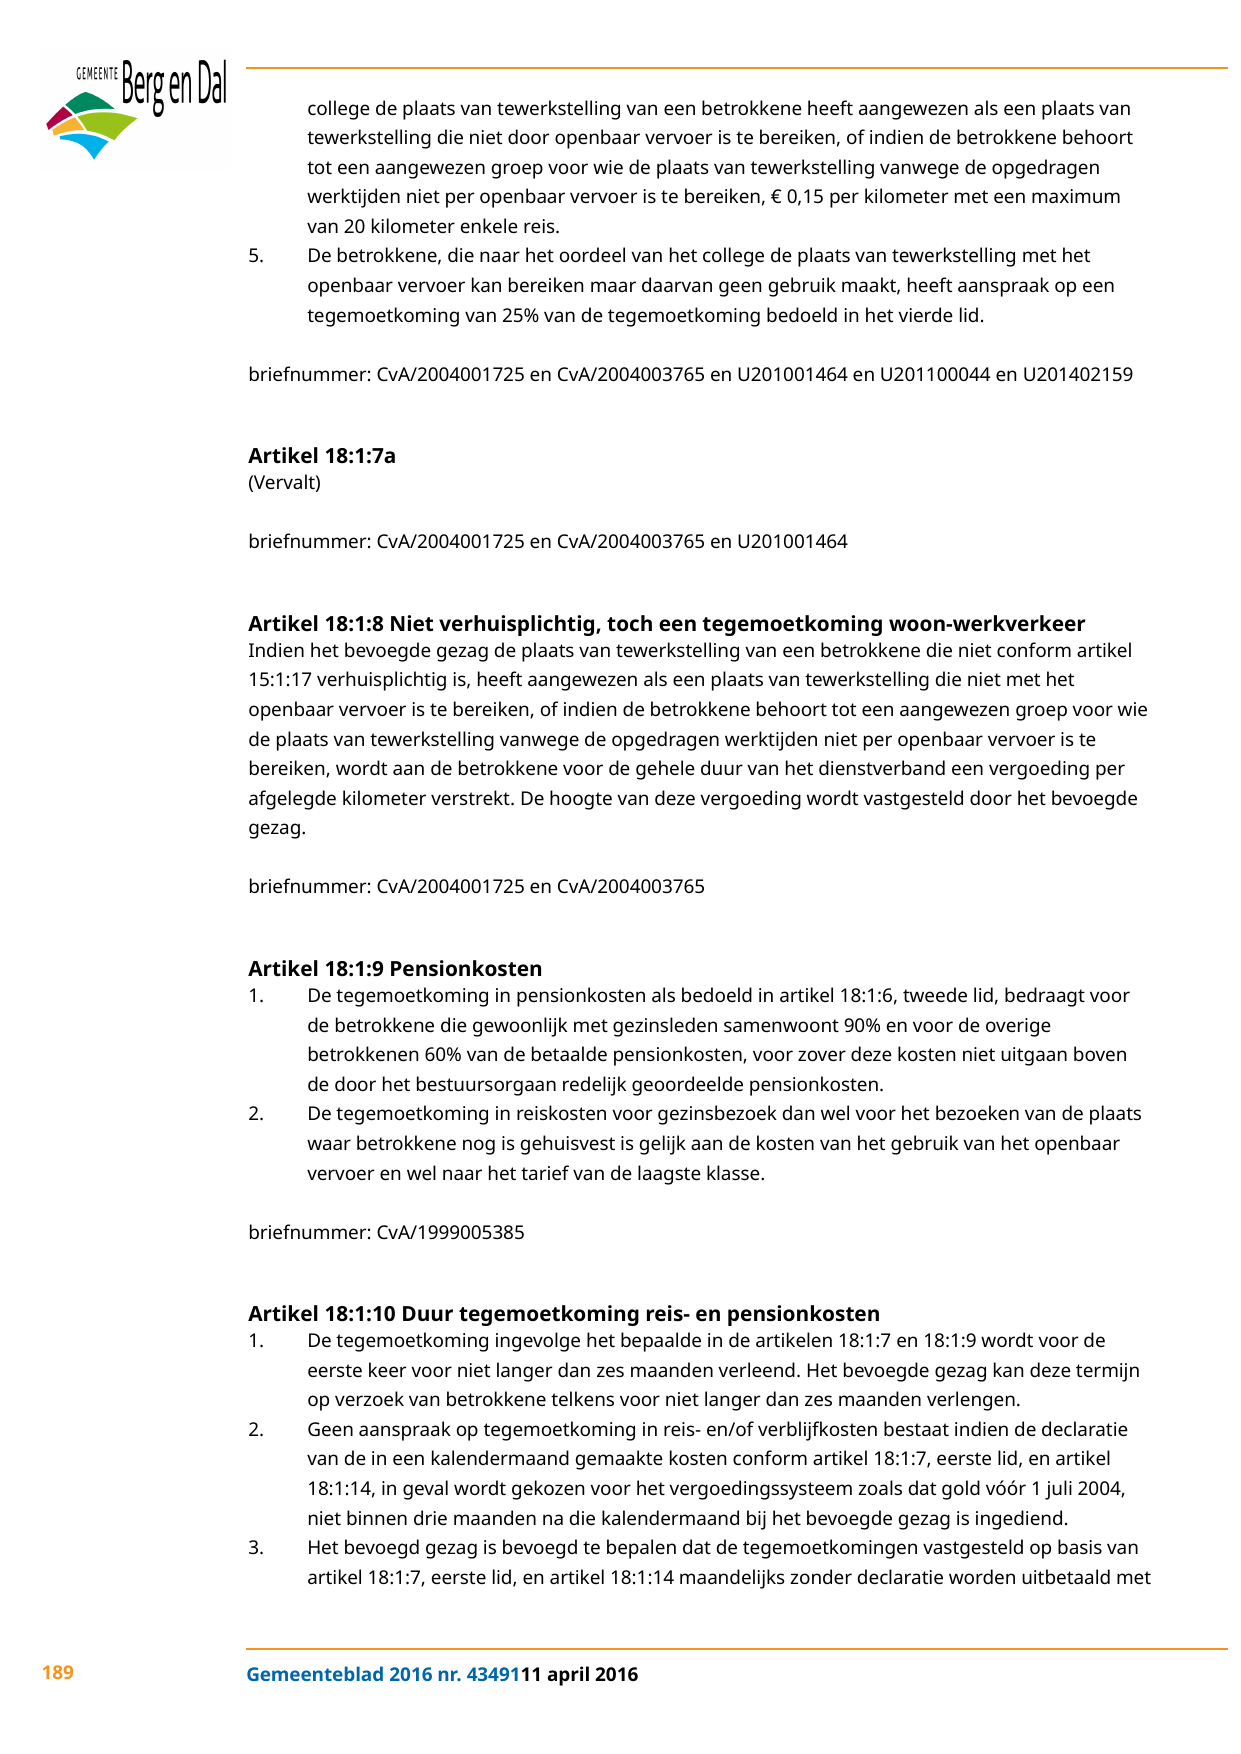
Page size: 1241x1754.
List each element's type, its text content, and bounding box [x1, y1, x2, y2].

list college de plaats van tewerkstelling van een betrokkene heeft aangewezen als een plaats van tewerkstelling die niet door openbaar vervoer is te bereiken, of indien de betrokkene behoort tot een aangewezen groep voor wie de plaats van tewerkstelling vanwege de opgedragen werktijden niet per openbaar vervoer is te bereiken, € 0,15 per kilometer met een maximum van 20 kilometer enkele reis. [248, 95, 1152, 239]
text (Vervalt) [248, 469, 1152, 495]
list Geen aanspraak op tegemoetkoming in reis- en/of verblijfkosten bestaat indien de declaratie van de in een kalendermaand gemaakte kosten conform artikel 18:1:7, eerste lid, en artikel 18:1:14, in geval wordt gekozen voor het vergoedingssysteem zoals dat gold vóór 1 juli 2004, niet binnen drie maanden na die kalendermaand bij het bevoegde gezag is ingediend. [248, 1416, 1152, 1531]
list Het bevoegd gezag is bevoegd te bepalen dat de tegemoetkomingen vastgesteld op basis van artikel 18:1:7, eerste lid, en artikel 18:1:14 maandelijks zonder declaratie worden uitbetaald met [248, 1534, 1152, 1590]
text Artikel 18:1:10 Duur tegemoetkoming reis- en pensionkosten [248, 1299, 1152, 1327]
text Indien het bevoegde gezag de plaats van tewerkstelling van een betrokkene die niet conform artikel 15:1:17 verhuisplichtig is, heeft aangewezen als een plaats van tewerkstelling die niet met het openbaar vervoer is te bereiken, of indien de betrokkene behoort tot een aangewezen groep voor wie de plaats van tewerkstelling vanwege de opgedragen werktijden niet per openbaar vervoer is te bereiken, wordt aan de betrokkene voor de gehele duur van het dienstverband een vergoeding per afgelegde kilometer verstrekt. De hoogte van deze vergoeding wordt vastgesteld door het bevoegde gezag. [248, 637, 1152, 840]
list De tegemoetkoming in reiskosten voor gezinsbezoek dan wel voor het bezoeken van de plaats waar betrokkene nog is gehuisvest is gelijk aan de kosten van het gebruik van het openbaar vervoer en wel naar het tarief van de laagste klasse. [248, 1101, 1152, 1185]
text Artikel 18:1:8 Niet verhuisplichtig, toch een tegemoetkoming woon-werkverkeer [248, 609, 1152, 637]
text briefnummer: CvA/2004001725 en CvA/2004003765 en U201001464 [248, 529, 1152, 554]
text briefnummer: CvA/1999005385 [248, 1219, 1152, 1244]
text Artikel 18:1:9 Pensionkosten [248, 954, 1152, 982]
picture [41, 47, 231, 172]
text briefnummer: CvA/2004001725 en CvA/2004003765 [248, 874, 1152, 899]
text Artikel 18:1:7a [248, 441, 1152, 469]
list De tegemoetkoming in pensionkosten als bedoeld in artikel 18:1:6, tweede lid, bedraagt voor de betrokkene die gewoonlijk met gezinsleden samenwoont 90% en voor de overige betrokkenen 60% van de betaalde pensionkosten, voor zover deze kosten niet uitgaan boven de door het bestuursorgaan redelijk geoordeelde pensionkosten. [248, 982, 1152, 1097]
list De tegemoetkoming ingevolge het bepaalde in de artikelen 18:1:7 en 18:1:9 wordt voor de eerste keer voor niet langer dan zes maanden verleend. Het bevoegde gezag kan deze termijn op verzoek van betrokkene telkens voor niet langer dan zes maanden verlengen. [248, 1327, 1152, 1412]
text briefnummer: CvA/2004001725 en CvA/2004003765 en U201001464 en U201100044 en U201402159 [248, 361, 1152, 387]
list De betrokkene, die naar het oordeel van het college de plaats van tewerkstelling met het openbaar vervoer kan bereiken maar daarvan geen gebruik maakt, heeft aanspraak op een tegemoetkoming van 25% van de tegemoetkoming bedoeld in het vierde lid. [248, 243, 1152, 328]
